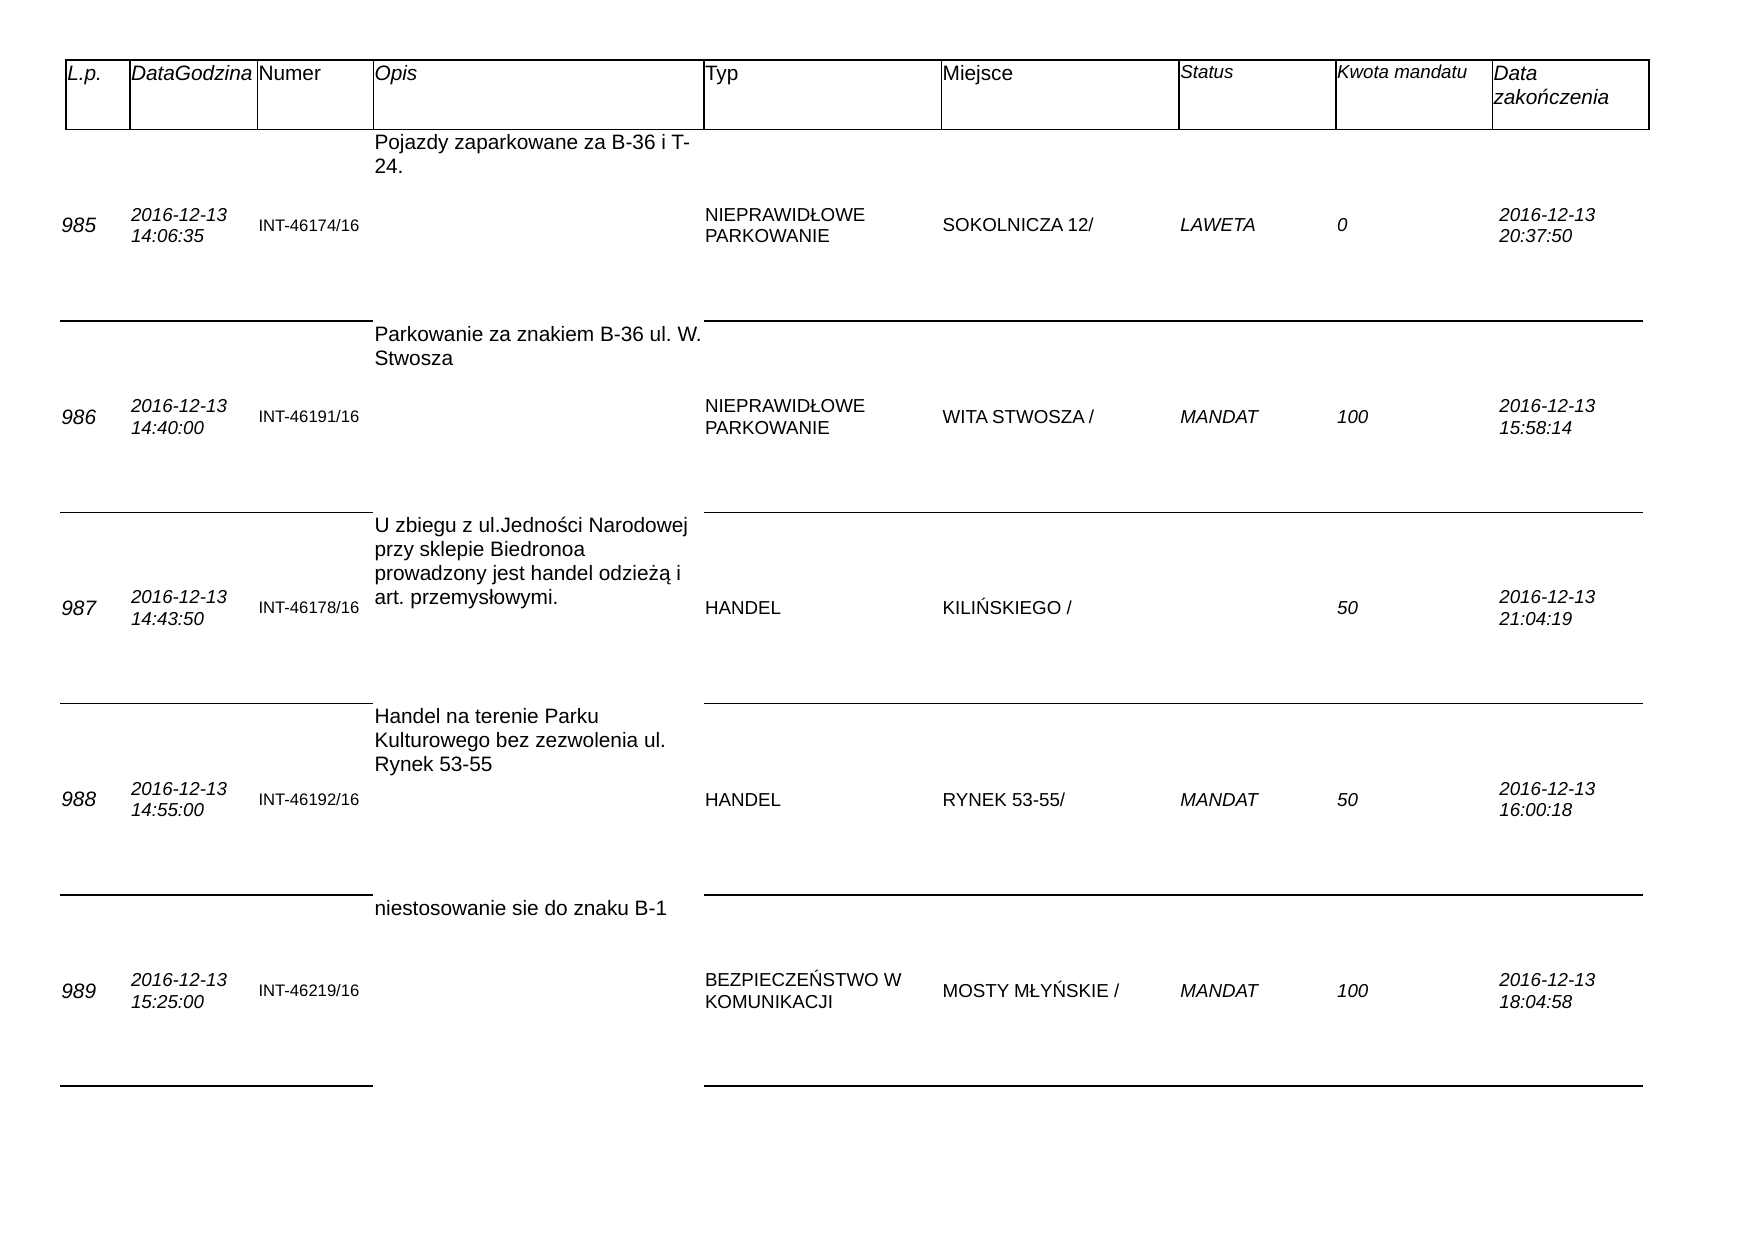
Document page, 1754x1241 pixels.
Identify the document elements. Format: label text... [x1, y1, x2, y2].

table_cell MANDAT [1179, 322, 1336, 511]
table_cell MANDAT [1179, 704, 1336, 894]
table_cell INT-46191/16 [257, 322, 373, 511]
table_cell NIEPRAWIDŁOWE PARKOWANIE [704, 322, 941, 511]
table_cell U zbiegu z ul.Jedności Narodowej przy sklepie Biedronoa prowadzony jest handel odzieżą i art. przemysłowymi. [373, 511, 704, 703]
table_cell MANDAT [1179, 896, 1336, 1085]
table_cell WITA STWOSZA / [941, 322, 1179, 511]
table_cell 988 [60, 704, 130, 894]
table_cell MOSTY MŁYŃSKIE / [941, 896, 1179, 1085]
table_cell 2016-12-13 20:37:50 [1498, 130, 1643, 320]
table_header DataGodzina [131, 61, 257, 129]
table_cell 986 [60, 322, 130, 511]
table_cell 100 [1336, 896, 1498, 1085]
table_cell 2016-12-13 16:00:18 [1498, 704, 1643, 894]
table_cell Handel na terenie Parku Kulturowego bez zezwolenia ul. Rynek 53-55 [373, 703, 704, 894]
table_header Kwota mandatu [1337, 61, 1492, 129]
table_cell 50 [1336, 513, 1498, 703]
table_cell 985 [60, 129, 130, 320]
table_cell INT-46219/16 [257, 896, 373, 1085]
table_cell 0 [1336, 130, 1498, 320]
table_header Opis [374, 61, 703, 129]
table_cell 2016-12-13 14:43:50 [130, 513, 257, 703]
table_cell 2016-12-13 14:40:00 [130, 322, 257, 511]
table_cell SOKOLNICZA 12/ [941, 130, 1179, 320]
table_cell [1643, 894, 1649, 1085]
table_cell Pojazdy zaparkowane za B-36 i T-24. [373, 130, 704, 320]
table_header Status [1180, 61, 1335, 129]
table_cell 2016-12-13 21:04:19 [1498, 513, 1643, 703]
table_cell 2016-12-13 14:06:35 [130, 130, 257, 320]
table_cell HANDEL [704, 704, 941, 894]
table_cell INT-46192/16 [257, 704, 373, 894]
table_cell niestosowanie sie do znaku B-1 [373, 894, 704, 1085]
table_cell 100 [1336, 322, 1498, 511]
table_cell 2016-12-13 18:04:58 [1498, 896, 1643, 1085]
table_header Data zakończenia [1493, 61, 1648, 129]
table_cell 987 [60, 513, 130, 703]
table_cell [1643, 703, 1649, 894]
table_cell INT-46174/16 [257, 130, 373, 320]
table_header Typ [705, 61, 941, 129]
table_cell 2016-12-13 15:58:14 [1498, 322, 1643, 511]
table_cell Parkowanie za znakiem B-36 ul. W. Stwosza [373, 320, 704, 511]
table_cell 989 [60, 896, 130, 1085]
table_cell [1179, 513, 1336, 703]
table_cell 2016-12-13 14:55:00 [130, 704, 257, 894]
table_cell 2016-12-13 15:25:00 [130, 896, 257, 1085]
table_cell 50 [1336, 704, 1498, 894]
table_cell HANDEL [704, 513, 941, 703]
table_cell BEZPIECZEŃSTWO W KOMUNIKACJI [704, 896, 941, 1085]
table_cell [1643, 320, 1649, 511]
table_header Numer [258, 61, 373, 129]
table_cell [1643, 130, 1649, 320]
table_cell [1643, 511, 1649, 703]
table_header L.p. [67, 61, 129, 129]
table_cell LAWETA [1179, 130, 1336, 320]
table_header Miejsce [942, 61, 1178, 129]
table_header [60, 59, 65, 129]
table_cell NIEPRAWIDŁOWE PARKOWANIE [704, 130, 941, 320]
table_cell KILIŃSKIEGO / [941, 513, 1179, 703]
table_cell INT-46178/16 [257, 513, 373, 703]
table_cell RYNEK 53-55/ [941, 704, 1179, 894]
